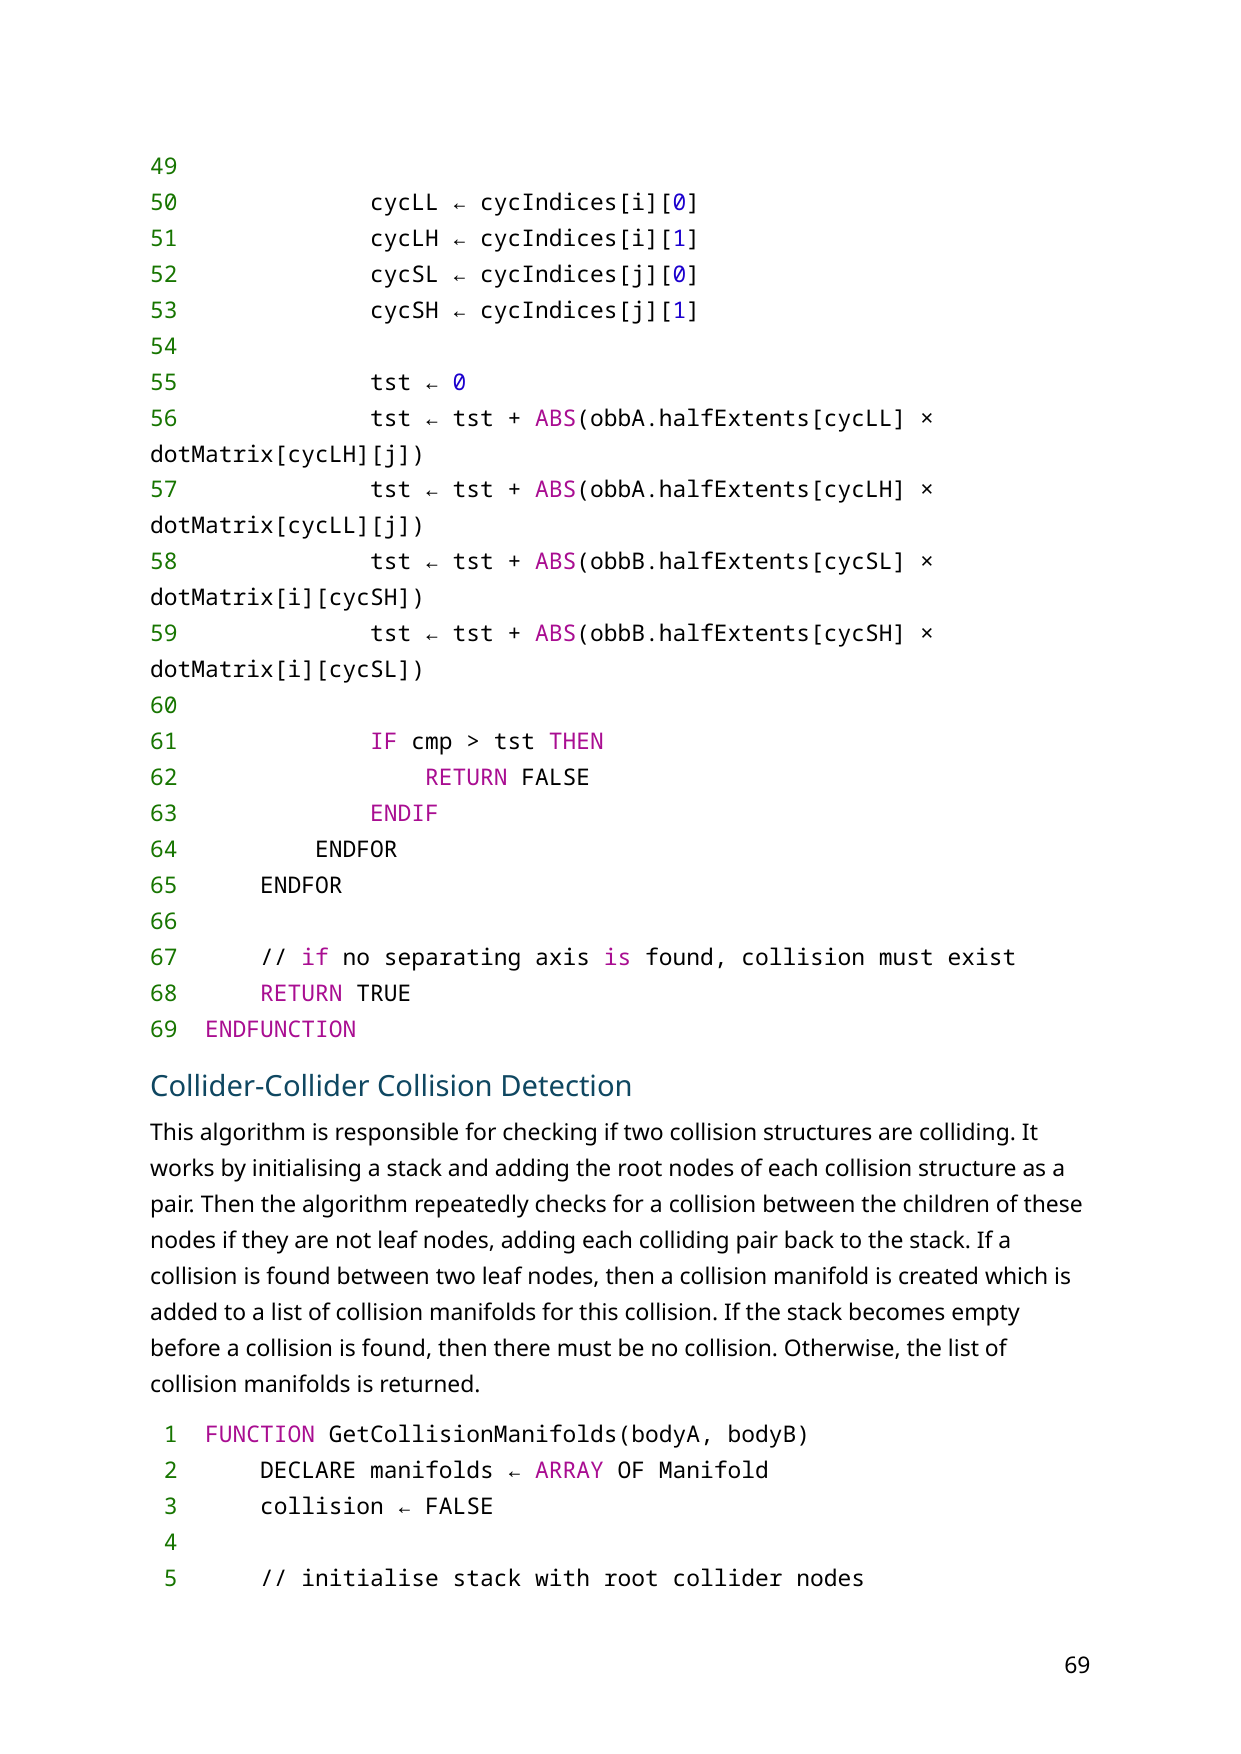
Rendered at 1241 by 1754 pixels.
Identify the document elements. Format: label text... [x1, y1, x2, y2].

text 52 cycSL ← cycIndices[j][0] [150, 258, 1090, 289]
text 67 // if no separating axis is found, collision must exist [150, 941, 1090, 972]
text 60 [150, 689, 1090, 720]
text 49 [150, 150, 1090, 181]
text 1 FUNCTION GetCollisionManifolds(bodyA, bodyB) [150, 1418, 1090, 1449]
text 5 // initialise stack with root collider nodes [150, 1562, 1090, 1593]
subtitle Collider-Collider Collision Detection [150, 1065, 1090, 1105]
text 62 RETURN FALSE [150, 761, 1090, 792]
text 61 IF cmp > tst THEN [150, 725, 1090, 756]
text 64 ENDFOR [150, 833, 1090, 864]
text 57 tst ← tst + ABS(obbA.halfExtents[cycLH] × dotMatrix[cycLL][j]) [150, 473, 1090, 541]
text 53 cycSH ← cycIndices[j][1] [150, 294, 1090, 325]
text 68 RETURN TRUE [150, 977, 1090, 1008]
text 63 ENDIF [150, 797, 1090, 828]
text This algorithm is responsible for checking if two collision structures are colliding. It works by initialising a stack and adding the root nodes of each collision structure as a pair. Then the algorithm repeatedly checks for a collision between the children of these nodes if they are not leaf nodes, adding each colliding pair back to the stack. If a collision is found between two leaf nodes, then a collision manifold is created which is added to a list of collision manifolds for this collision. If the stack becomes empty before a collision is found, then there must be no collision. Otherwise, the list of collision manifolds is returned. [150, 1116, 1090, 1399]
text 69 ENDFUNCTION [150, 1012, 1090, 1044]
text 55 tst ← 0 [150, 366, 1090, 397]
text 65 ENDFOR [150, 869, 1090, 900]
text 66 [150, 905, 1090, 936]
text 2 DECLARE manifolds ← ARRAY OF Manifold [150, 1454, 1090, 1486]
text 54 [150, 330, 1090, 361]
text 51 cycLH ← cycIndices[i][1] [150, 222, 1090, 253]
text 56 tst ← tst + ABS(obbA.halfExtents[cycLL] × dotMatrix[cycLH][j]) [150, 402, 1090, 469]
text 50 cycLL ← cycIndices[i][0] [150, 186, 1090, 217]
text 59 tst ← tst + ABS(obbB.halfExtents[cycSH] × dotMatrix[i][cycSL]) [150, 617, 1090, 684]
text 3 collision ← FALSE [150, 1490, 1090, 1521]
text 4 [150, 1526, 1090, 1557]
text 58 tst ← tst + ABS(obbB.halfExtents[cycSL] × dotMatrix[i][cycSH]) [150, 545, 1090, 612]
